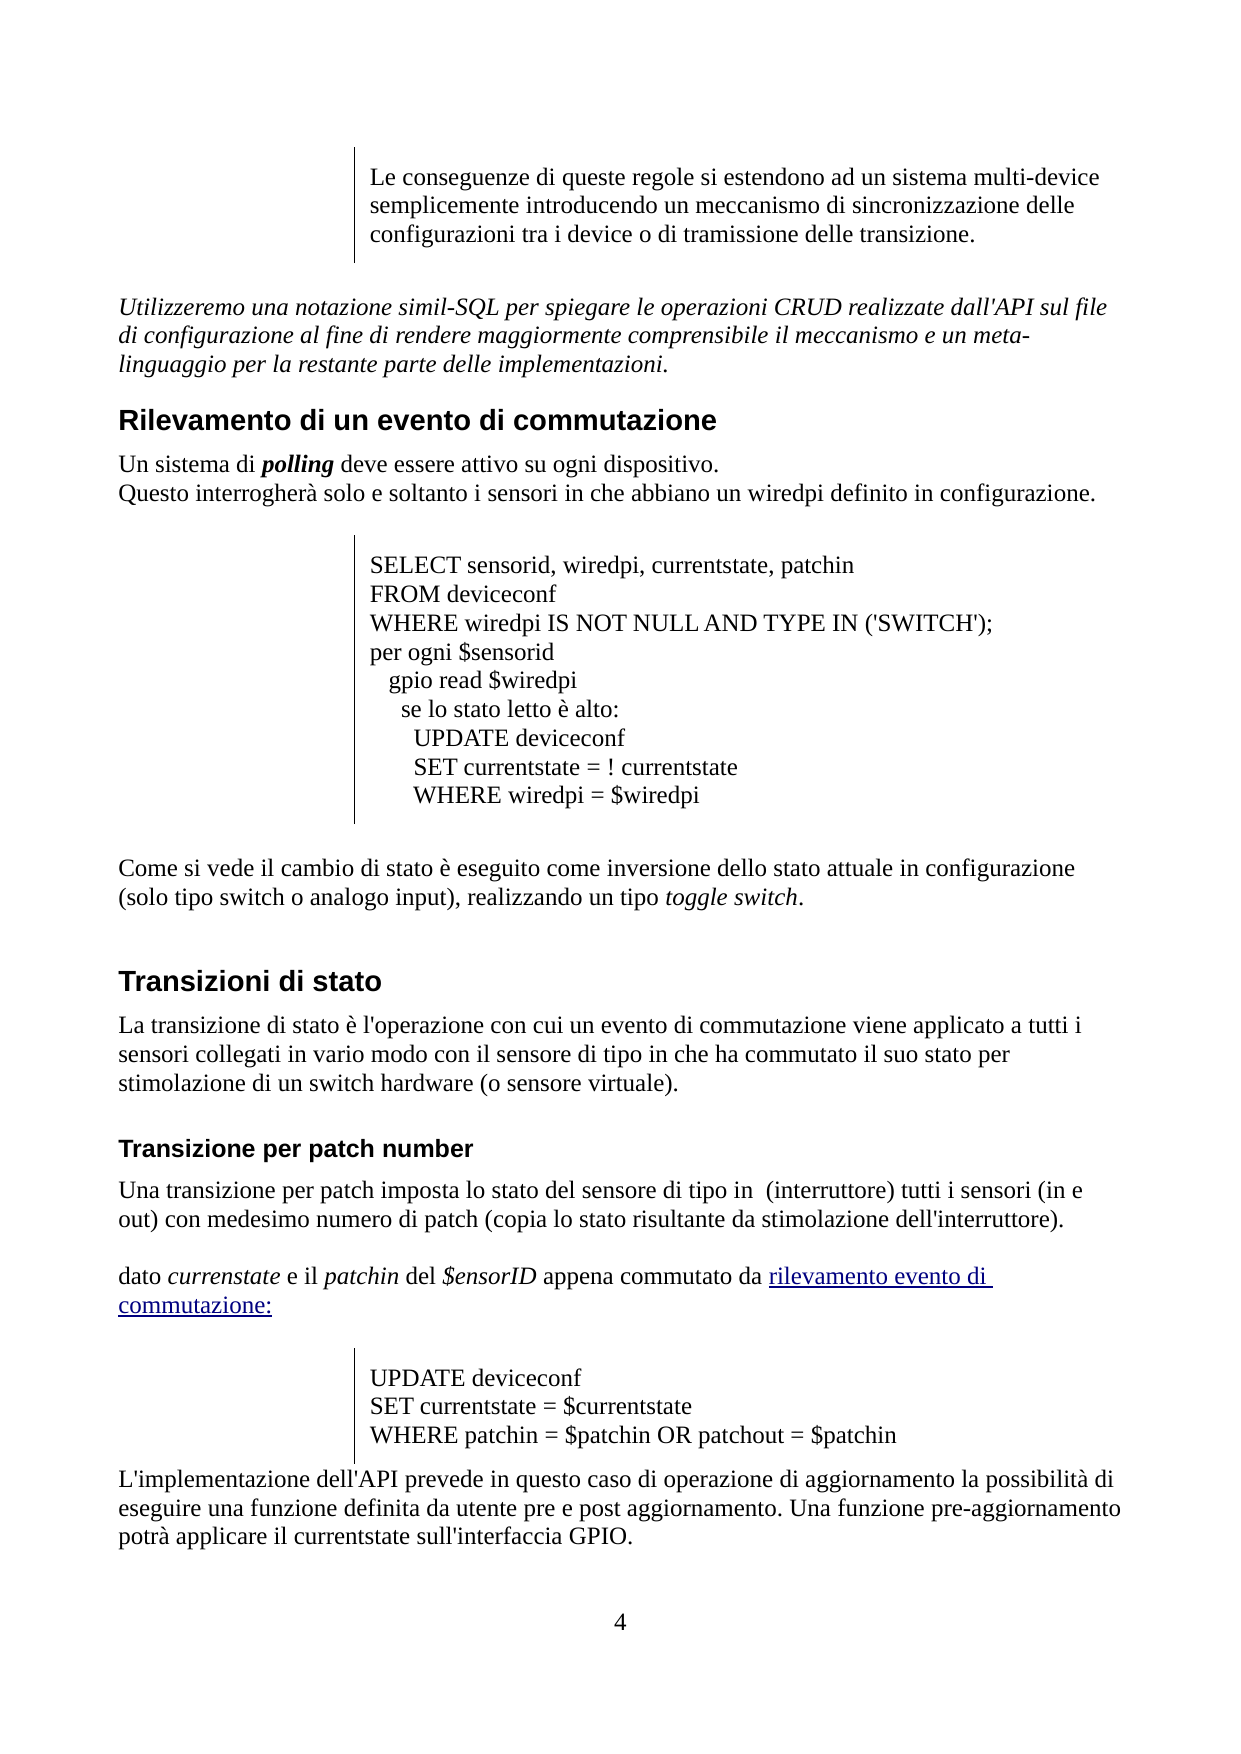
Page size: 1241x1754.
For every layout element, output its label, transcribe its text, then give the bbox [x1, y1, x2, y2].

text gpio read $wiredpi [355, 665, 1122, 694]
text se lo stato letto è alto: [355, 694, 1122, 723]
text Questo interrogherà solo e soltanto i sensori in che abbiano un wiredpi definito in configurazione. [118, 478, 1122, 507]
subtitle Transizioni di stato [118, 964, 1122, 998]
text Come si vede il cambio di stato è eseguito come inversione dello stato attuale in configurazione (solo tipo switch o analogo input), realizzando un tipo toggle switch. [118, 853, 1122, 910]
text Le conseguenze di queste regole si estendono ad un sistema multi-device semplicemente introducendo un meccanismo di sincronizzazione delle configurazioni tra i device o di tramissione delle transizione. [355, 147, 1122, 263]
text L'implementazione dell'API prevede in questo caso di operazione di aggiornamento la possibilità di eseguire una funzione definita da utente pre e post aggiornamento. Una funzione pre-aggiornamento potrà applicare il currentstate sull'interfaccia GPIO. [118, 1464, 1122, 1550]
text La transizione di stato è l'operazione con cui un evento di commutazione viene applicato a tutti i sensori collegati in vario modo con il sensore di tipo in che ha commutato il suo stato per stimolazione di un switch hardware (o sensore virtuale). [118, 1010, 1122, 1096]
text Una transizione per patch imposta lo stato del sensore di tipo in (interruttore) tutti i sensori (in e out) con medesimo numero di patch (copia lo stato risultante da stimolazione dell'interruttore). [118, 1175, 1122, 1233]
subtitle Transizione per patch number [118, 1134, 1122, 1163]
text UPDATE deviceconf SET currentstate = $currentstate WHERE patchin = $patchin OR patchout = $patchin [355, 1348, 1122, 1464]
text Un sistema di polling deve essere attivo su ogni dispositivo. [118, 449, 1122, 478]
text SELECT sensorid, wiredpi, currentstate, patchin FROM deviceconf WHERE wiredpi IS NOT NULL AND TYPE IN ('SWITCH'); [355, 535, 1122, 637]
text UPDATE deviceconf SET currentstate = ! currentstate WHERE wiredpi = $wiredpi [355, 723, 1122, 824]
text dato currenstate e il patchin del $ensorID appena commutato da rilevamento evento di commutazione: [118, 1261, 1122, 1319]
text Utilizzeremo una notazione simil-SQL per spiegare le operazioni CRUD realizzate dall'API sul file di configurazione al fine di rendere maggiormente comprensibile il meccanismo e un meta-linguaggio per la restante parte delle implementazioni. [118, 292, 1122, 378]
text per ogni $sensorid [355, 637, 1122, 665]
subtitle Rilevamento di un evento di commutazione [118, 403, 1122, 437]
